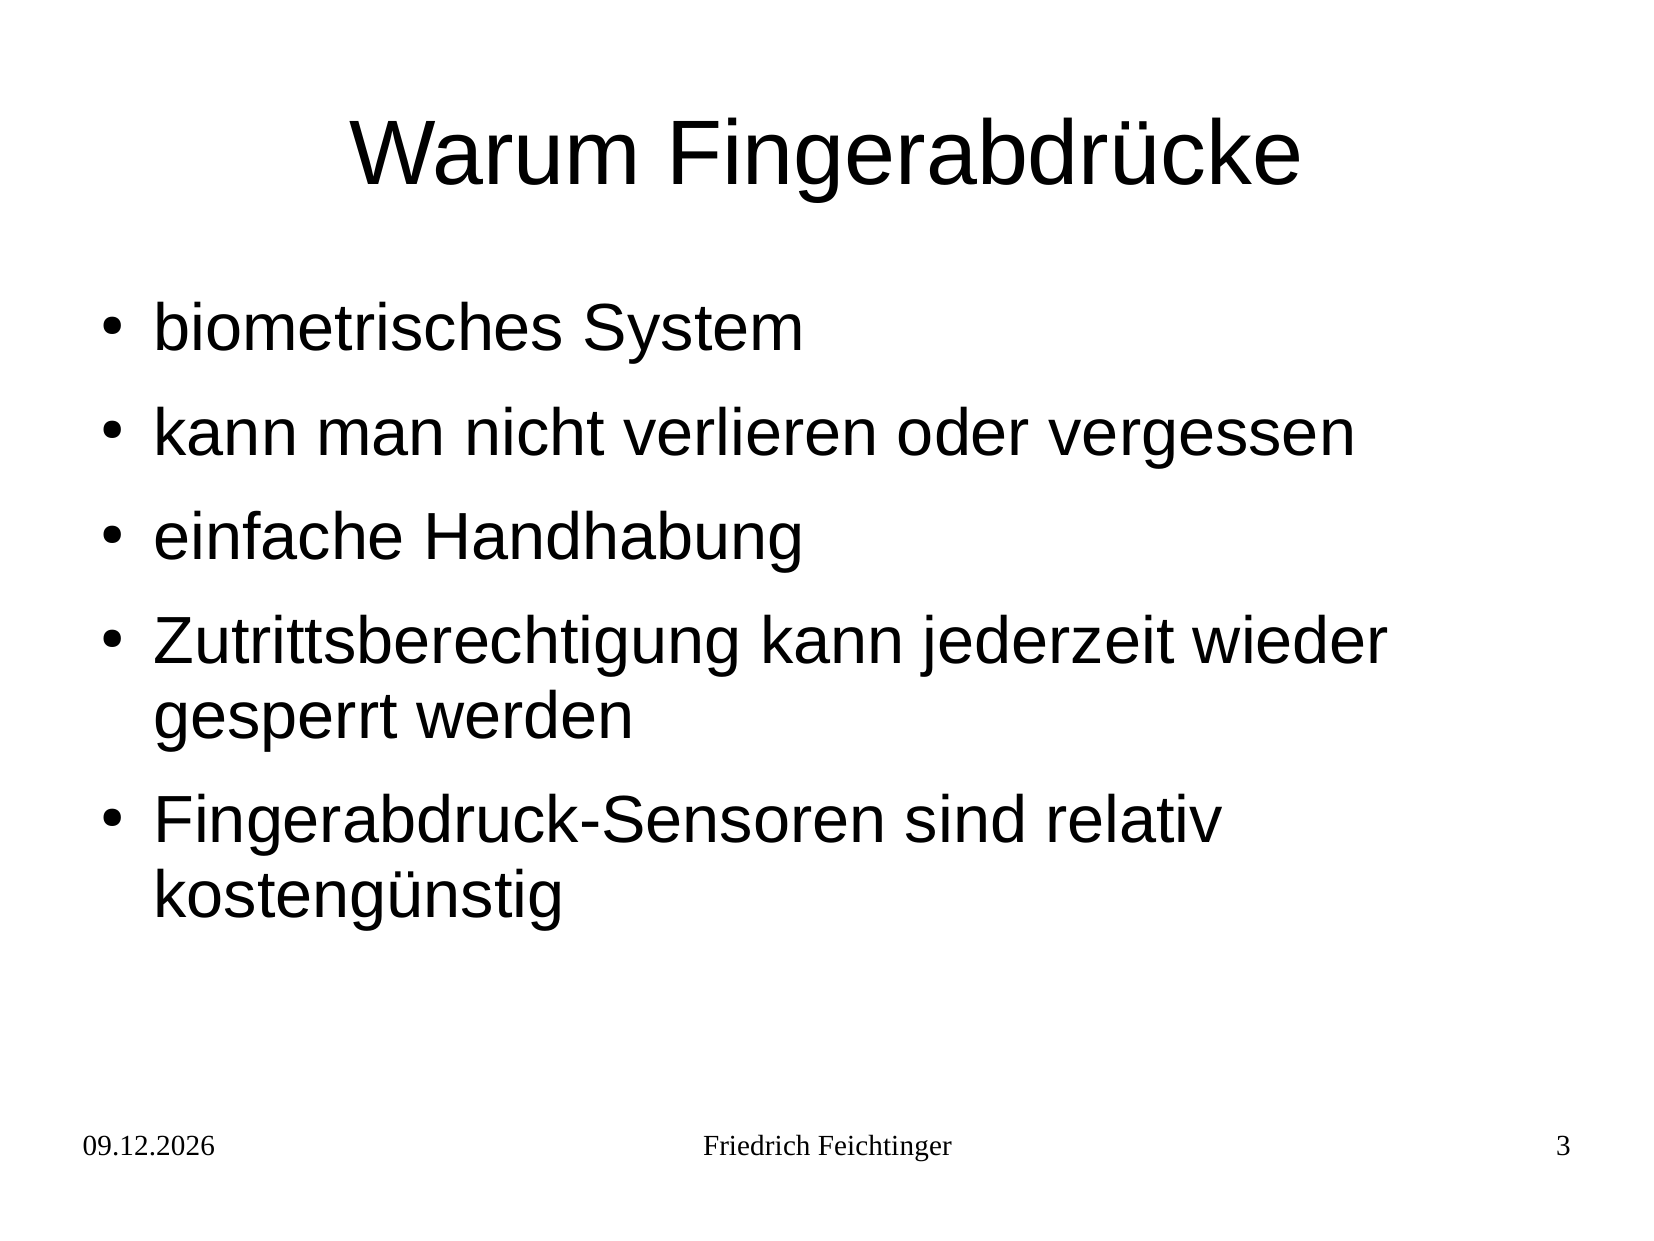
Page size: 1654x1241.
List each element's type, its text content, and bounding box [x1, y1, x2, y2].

title Warum Fingerabdrücke [82, 49, 1571, 257]
list biometrisches System kann man nicht verlieren oder vergessen einfache Handhabung Zutrittsberechtigung kann jederzeit wieder gesperrt werden Fingerabdruck-Sensoren sind relativ kostengünstig [82, 290, 1571, 1010]
